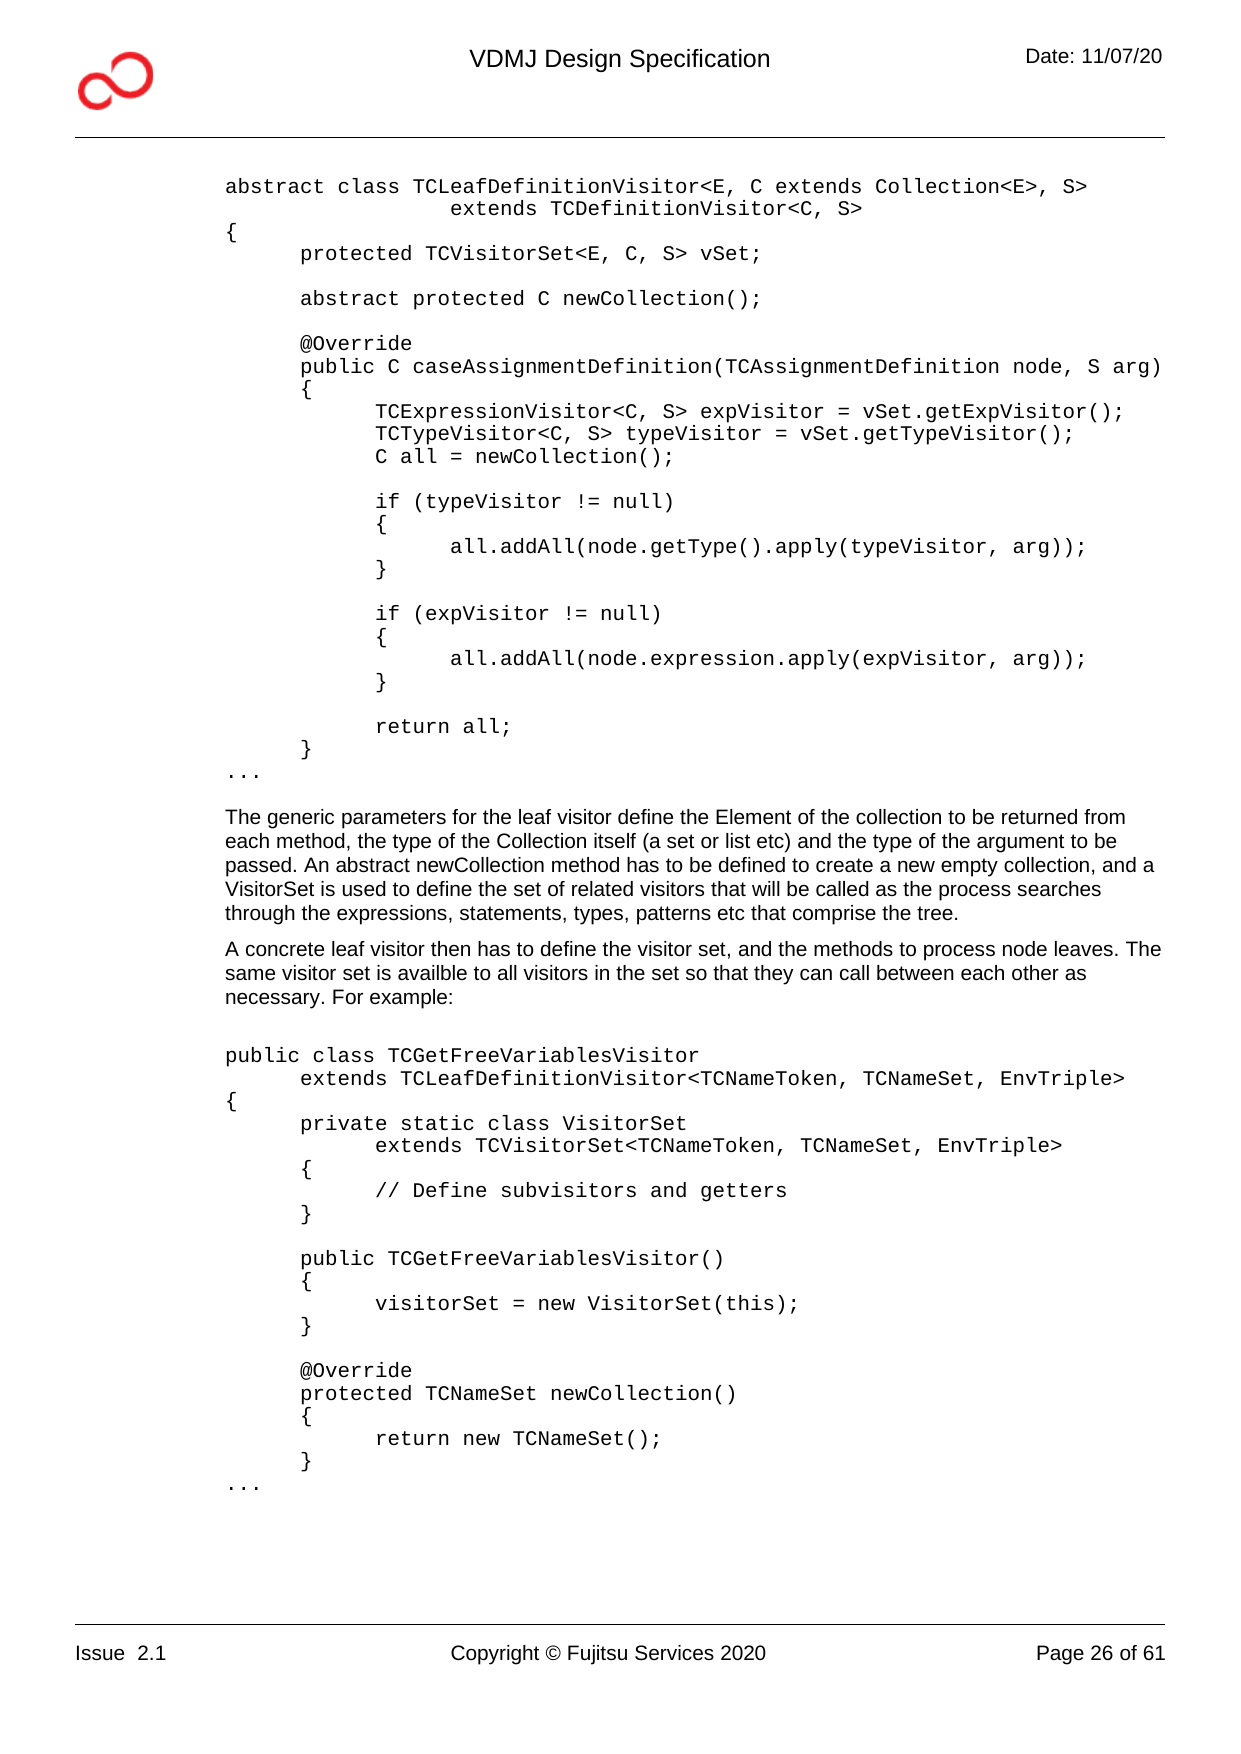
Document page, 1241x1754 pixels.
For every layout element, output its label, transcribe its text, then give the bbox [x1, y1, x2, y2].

text { [225, 513, 1165, 535]
picture [78, 44, 153, 120]
text ... [225, 760, 1165, 783]
text return new TCNameSet(); [225, 1427, 1165, 1449]
text extends TCDefinitionVisitor<C, S> [225, 198, 1165, 220]
text extends TCVisitorSet<TCNameToken, TCNameSet, EnvTriple> [225, 1134, 1165, 1157]
text A concrete leaf visitor then has to define the visitor set, and the methods to process node leaves. The same visitor set is availble to all visitors in the set so that they can call between each other as necessary. For example: [225, 938, 1165, 1009]
text { [225, 378, 1165, 400]
text { [225, 220, 1165, 243]
text TCTypeVisitor<C, S> typeVisitor = vSet.getTypeVisitor(); [225, 423, 1165, 445]
text // Define subvisitors and getters [225, 1179, 1165, 1202]
text public class TCGetFreeVariablesVisitor [225, 1044, 1165, 1067]
text { [225, 1404, 1165, 1427]
text public TCGetFreeVariablesVisitor() [225, 1247, 1165, 1269]
text } [225, 1202, 1165, 1224]
text { [225, 1269, 1165, 1292]
text @Override [225, 1359, 1165, 1382]
text protected TCNameSet newCollection() [225, 1382, 1165, 1404]
text The generic parameters for the leaf visitor define the Element of the collection to be returned from each method, the type of the Collection itself (a set or list etc) and the type of the argument to be passed. An abstract newCollection method has to be defined to create a new empty collection, and a VisitorSet is used to define the set of related visitors that will be called as the process searches through the expressions, statements, types, patterns etc that comprise the tree. [225, 805, 1165, 925]
text TCExpressionVisitor<C, S> expVisitor = vSet.getExpVisitor(); [225, 400, 1165, 423]
text if (typeVisitor != null) [225, 490, 1165, 513]
text { [225, 1089, 1165, 1112]
text abstract class TCLeafDefinitionVisitor<E, C extends Collection<E>, S> [225, 175, 1165, 198]
text { [225, 1157, 1165, 1179]
text public C caseAssignmentDefinition(TCAssignmentDefinition node, S arg) [225, 355, 1165, 378]
text visitorSet = new VisitorSet(this); [225, 1292, 1165, 1314]
text protected TCVisitorSet<E, C, S> vSet; [225, 243, 1165, 265]
text all.addAll(node.expression.apply(expVisitor, arg)); [225, 648, 1165, 670]
text } [225, 1314, 1165, 1337]
text private static class VisitorSet [225, 1112, 1165, 1134]
text @Override [225, 333, 1165, 355]
text if (expVisitor != null) [225, 603, 1165, 625]
text extends TCLeafDefinitionVisitor<TCNameToken, TCNameSet, EnvTriple> [225, 1067, 1165, 1089]
text { [225, 625, 1165, 648]
text all.addAll(node.getType().apply(typeVisitor, arg)); [225, 535, 1165, 558]
text ... [225, 1472, 1165, 1494]
text return all; [225, 715, 1165, 738]
text abstract protected C newCollection(); [225, 288, 1165, 310]
text } [225, 558, 1165, 580]
text } [225, 670, 1165, 693]
text } [225, 1449, 1165, 1472]
text } [225, 738, 1165, 760]
text C all = newCollection(); [225, 445, 1165, 468]
